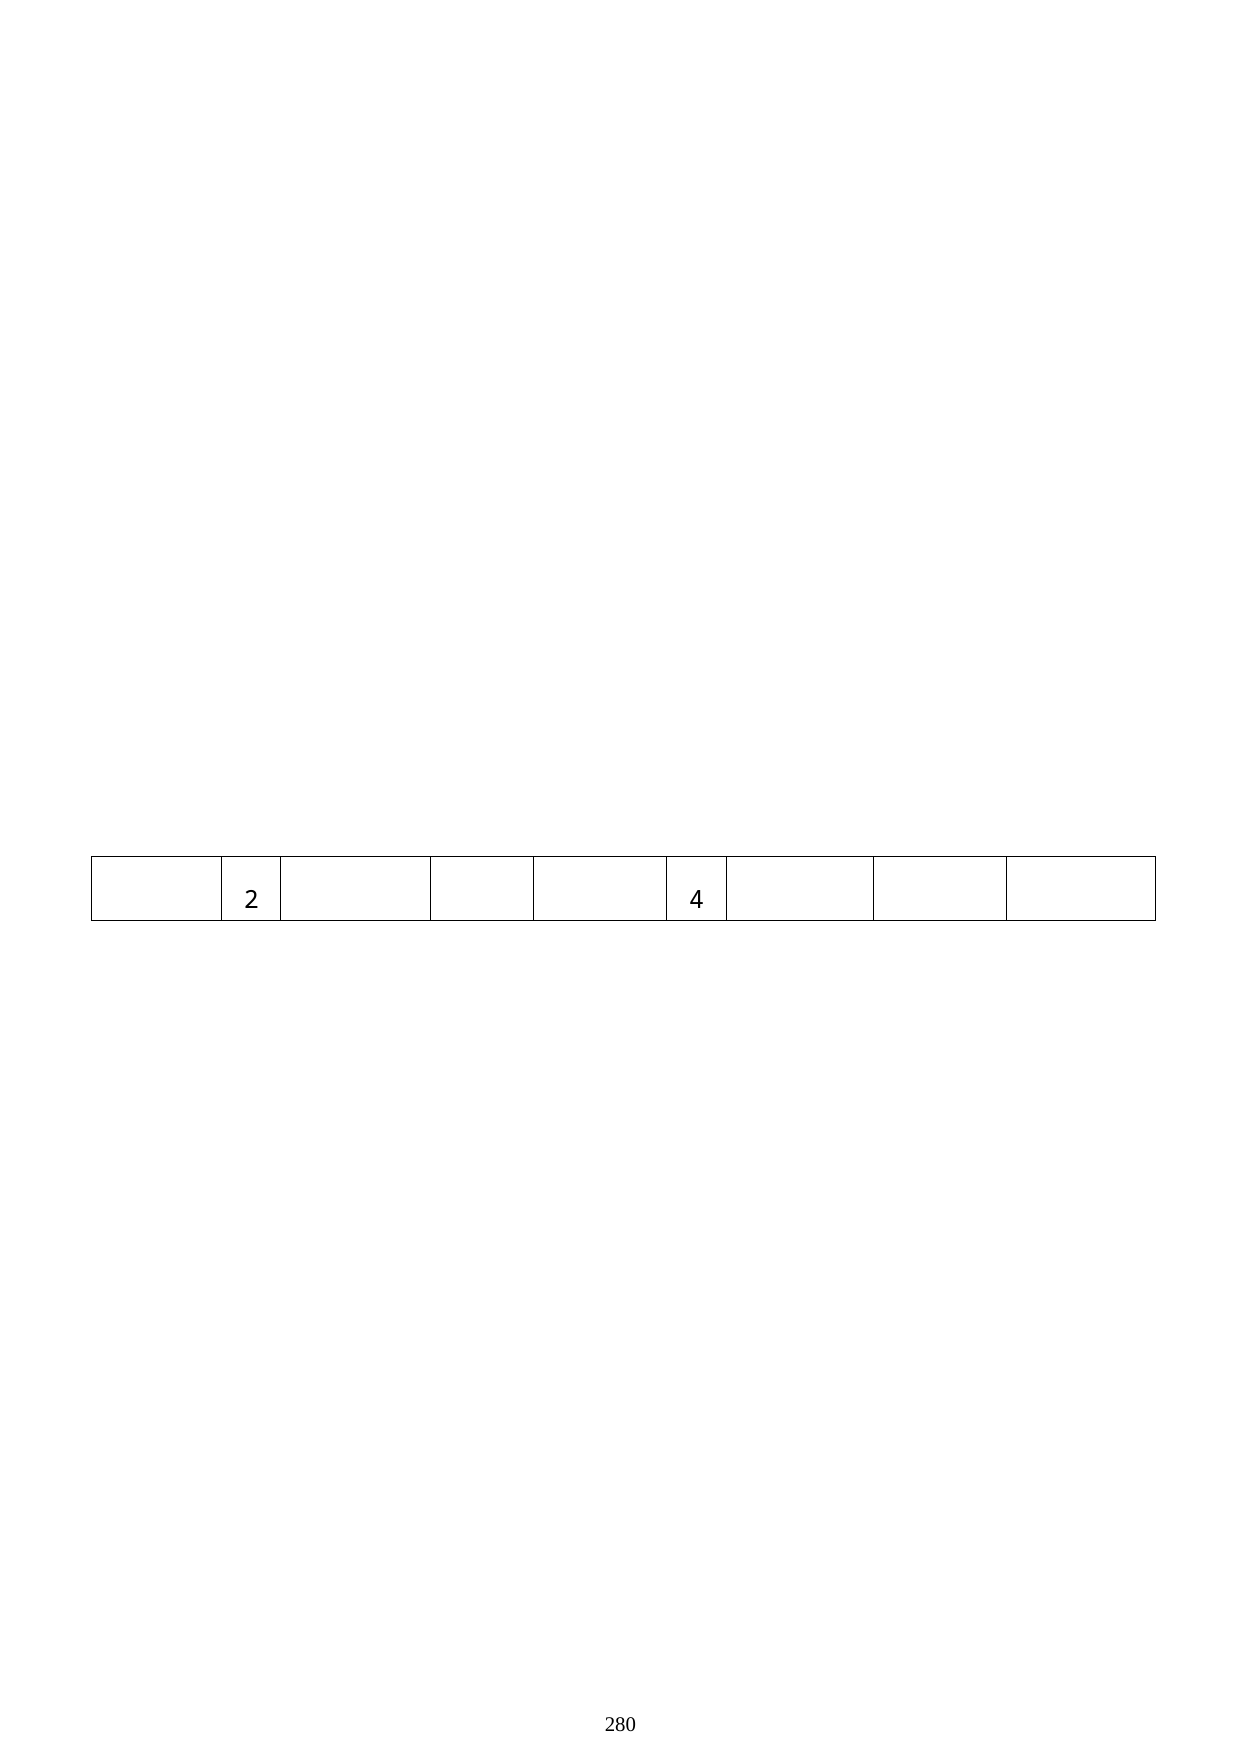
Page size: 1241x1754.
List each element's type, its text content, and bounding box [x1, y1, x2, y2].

table_cell [1007, 857, 1155, 919]
table_cell [92, 857, 221, 919]
table_cell 2 [222, 857, 280, 919]
table_cell [874, 857, 1006, 919]
table_cell [534, 857, 666, 919]
table_cell 4 [667, 857, 726, 919]
table_cell [281, 857, 430, 919]
table_cell [431, 857, 533, 919]
table_cell [727, 857, 873, 919]
